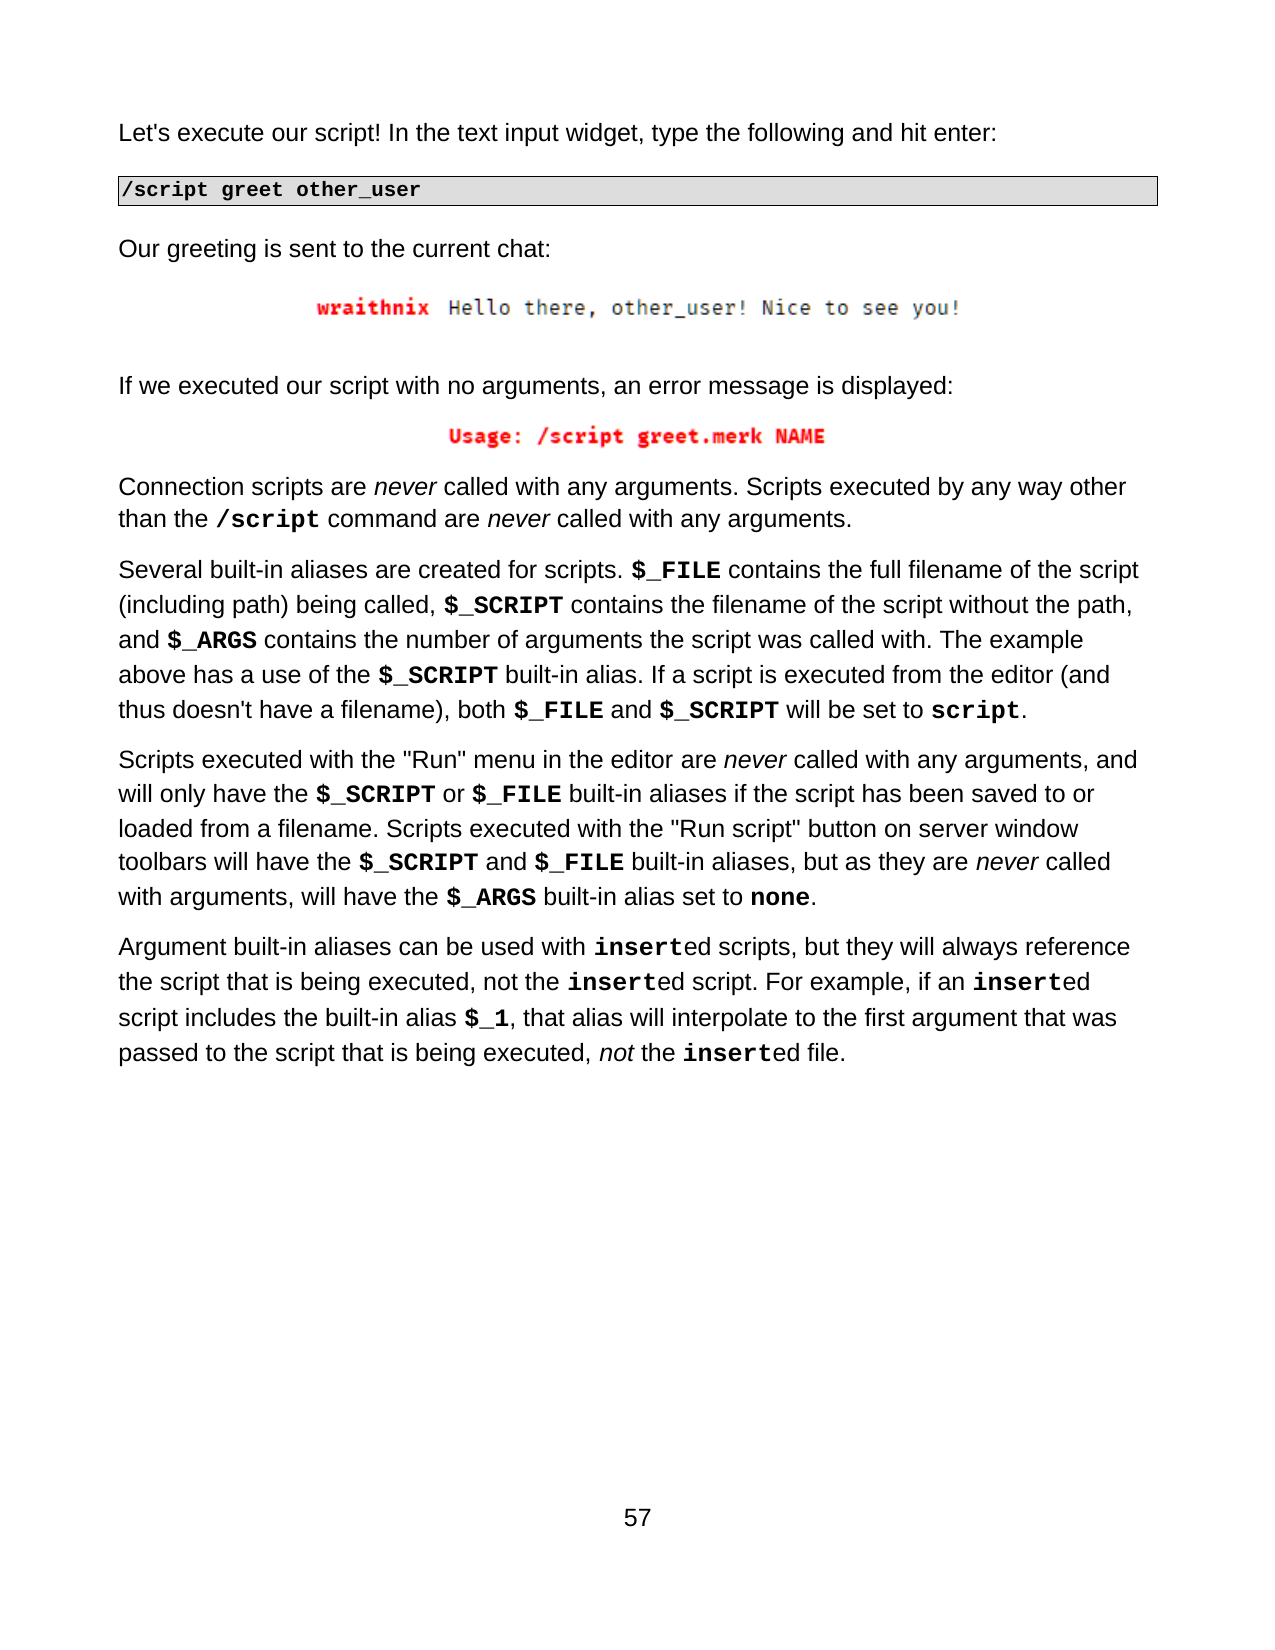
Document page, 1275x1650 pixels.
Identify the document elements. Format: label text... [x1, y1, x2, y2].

text Scripts executed with the "Run" menu in the editor are never called with any arguments, and will only have the $_SCRIPT or $_FILE built-in aliases if the script has been saved to or loaded from a filename. Scripts executed with the "Run script" button on server window toolbars will have the $_SCRIPT and $_FILE built-in aliases, but as they are never called with arguments, will have the $_ARGS built-in alias set to none. [118, 746, 1157, 913]
picture [311, 291, 964, 323]
text Several built-in aliases are created for scripts. $_FILE contains the full filename of the script (including path) being called, $_SCRIPT contains the filename of the script without the path, and $_ARGS contains the number of arguments the script was called with. The example above has a use of the $_SCRIPT built-in alias. If a script is executed from the editor (and thus doesn't have a filename), both $_FILE and $_SCRIPT will be set to script. [118, 554, 1157, 726]
picture [443, 418, 832, 453]
text Our greeting is sent to the current chat: [118, 234, 1157, 263]
text If we executed our script with no arguments, an error message is displayed: [118, 371, 1157, 399]
text Let's execute our script! In the text input widget, type the following and hit enter: [118, 118, 1157, 147]
text Connection scripts are never called with any arguments. Scripts executed by any way other than the /script command are never called with any arguments. [118, 471, 1157, 535]
text Argument built-in aliases can be used with inserted scripts, but they will always reference the script that is being executed, not the inserted script. For example, if an inserted script includes the built-in alias $_1, that alias will interpolate to the first argument that was passed to the script that is being executed, not the inserted file. [118, 932, 1157, 1069]
table_header /script greet other_user [119, 177, 1157, 205]
